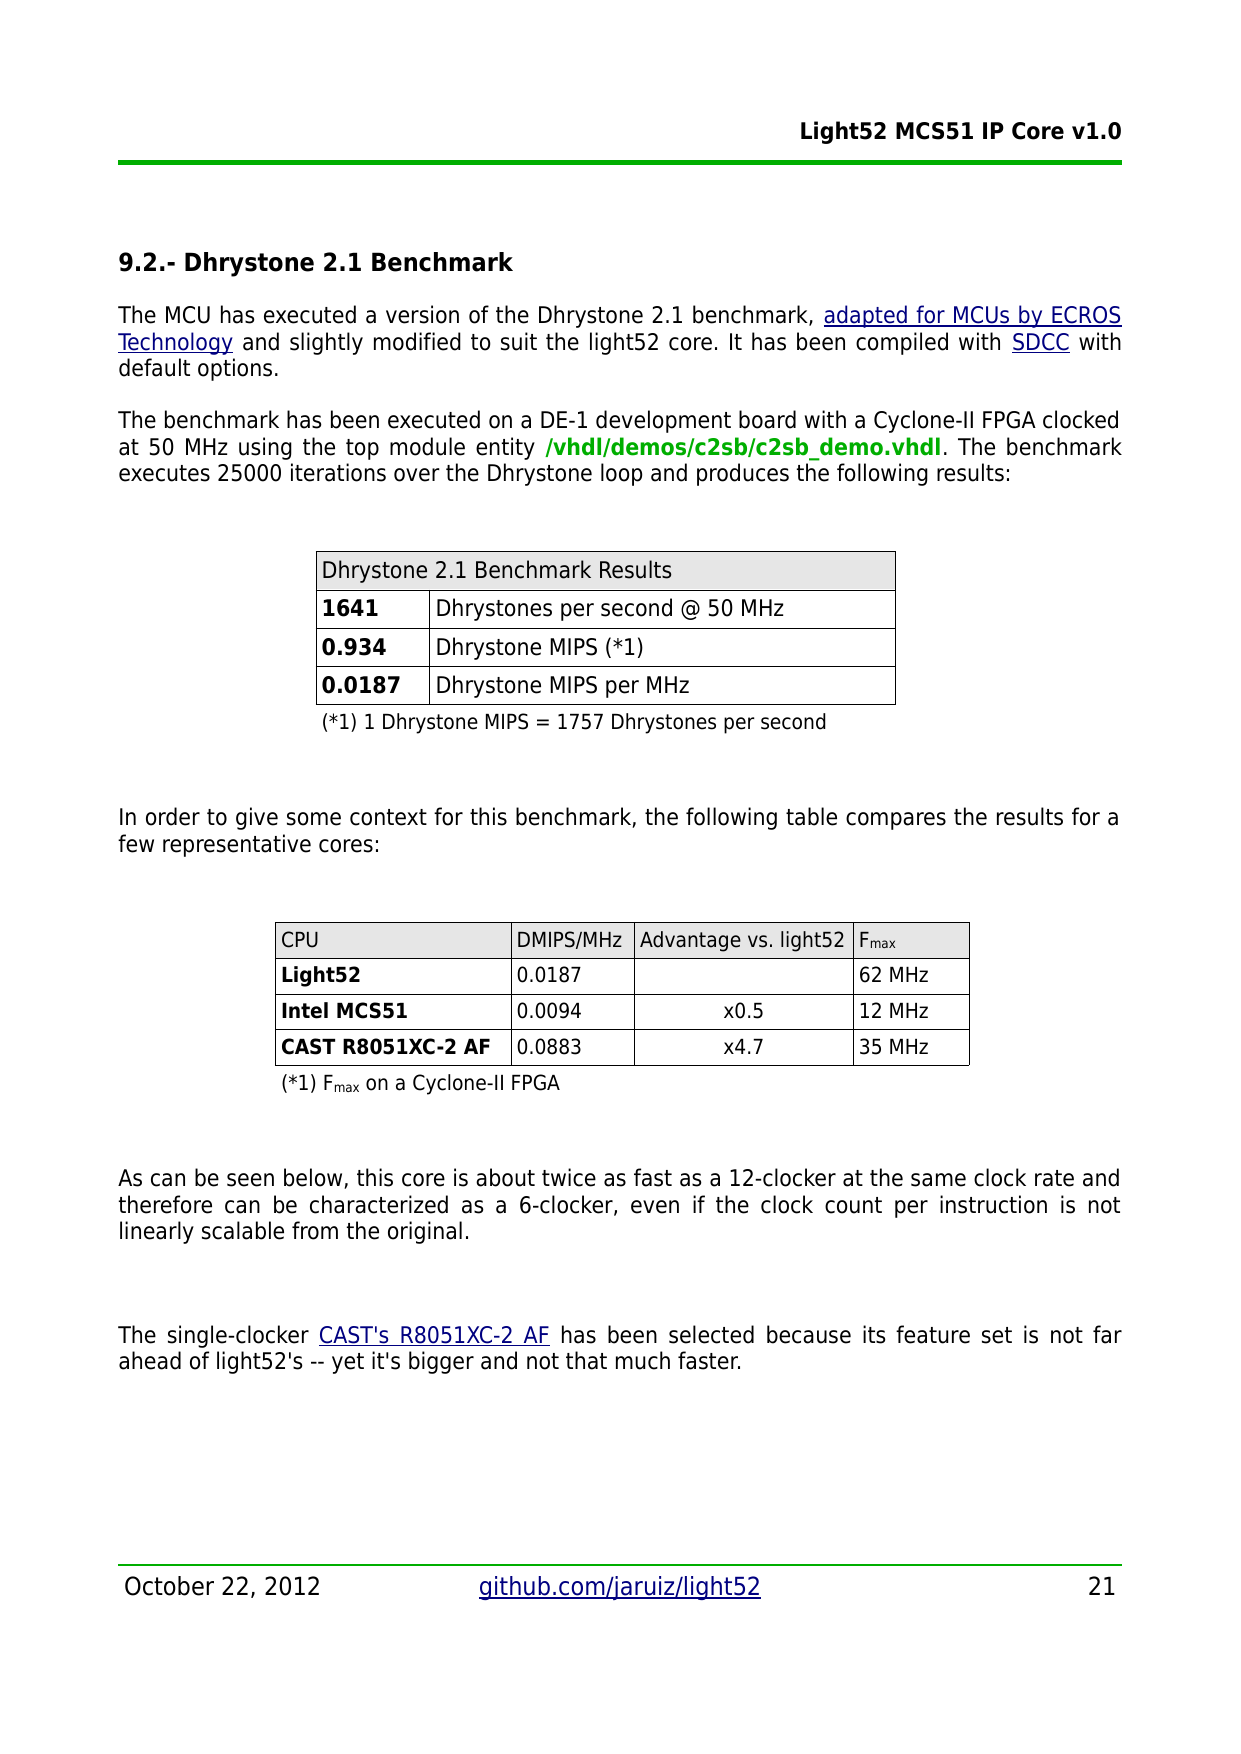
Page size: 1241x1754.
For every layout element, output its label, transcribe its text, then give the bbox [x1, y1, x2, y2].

table_cell Dhrystone MIPS per MHz [430, 667, 895, 704]
table_cell Dhrystones per second @ 50 MHz [430, 591, 895, 628]
text The single-clocker CAST's R8051XC-2 AF has been selected because its feature set is not far ahead of light52's -- yet it's bigger and not that much faster. [118, 1322, 1122, 1375]
table_cell 62 MHz [854, 959, 969, 993]
text In order to give some context for this benchmark, the following table compares the results for a few representative cores: [118, 804, 1122, 858]
table_cell 0.934 [317, 629, 429, 666]
text The benchmark has been executed on a DE-1 development board with a Cyclone-II FPGA clocked at 50 MHz using the top module entity /vhdl/demos/c2sb/c2sb_demo.vhdl. The benchmark executes 25000 iterations over the Dhrystone loop and produces the following results: [118, 407, 1122, 487]
table_cell 0.0187 [317, 667, 429, 704]
table_cell CAST R8051XC-2 AF [276, 1030, 511, 1065]
table_header CPU [276, 923, 511, 958]
text The MCU has executed a version of the Dhrystone 2.1 benchmark, adapted for MCUs by ECROS Technology and slightly modified to suit the light52 core. It has been compiled with SDCC with default options. [118, 302, 1122, 382]
table_cell (*1) 1 Dhrystone MIPS = 1757 Dhrystones per second [316, 705, 895, 740]
table_cell 1641 [317, 591, 429, 628]
subtitle 9.2.- Dhrystone 2.1 Benchmark [118, 248, 1122, 277]
table_cell 35 MHz [854, 1030, 969, 1065]
text As can be seen below, this core is about twice as fast as a 12-clocker at the same clock rate and therefore can be characterized as a 6-clocker, even if the clock count per instruction is not linearly scalable from the original. [118, 1165, 1122, 1245]
table_cell Light52 [276, 959, 511, 993]
table_cell x4.7 [635, 1030, 853, 1065]
table_cell 0.0883 [512, 1030, 634, 1065]
table_cell 0.0094 [512, 995, 634, 1029]
table_header Fmax [854, 923, 969, 958]
table_header Dhrystone 2.1 Benchmark Results [317, 552, 895, 589]
table_cell 12 MHz [854, 995, 969, 1029]
table_cell [635, 959, 853, 993]
table_header DMIPS/MHz [512, 923, 634, 958]
table_cell (*1) Fmax on a Cyclone-II FPGA [275, 1066, 969, 1101]
table_cell x0.5 [635, 995, 853, 1029]
table_cell Dhrystone MIPS (*1) [430, 629, 895, 666]
table_cell 0.0187 [512, 959, 634, 993]
table_cell Intel MCS51 [276, 995, 511, 1029]
table_header Advantage vs. light52 [635, 923, 853, 958]
